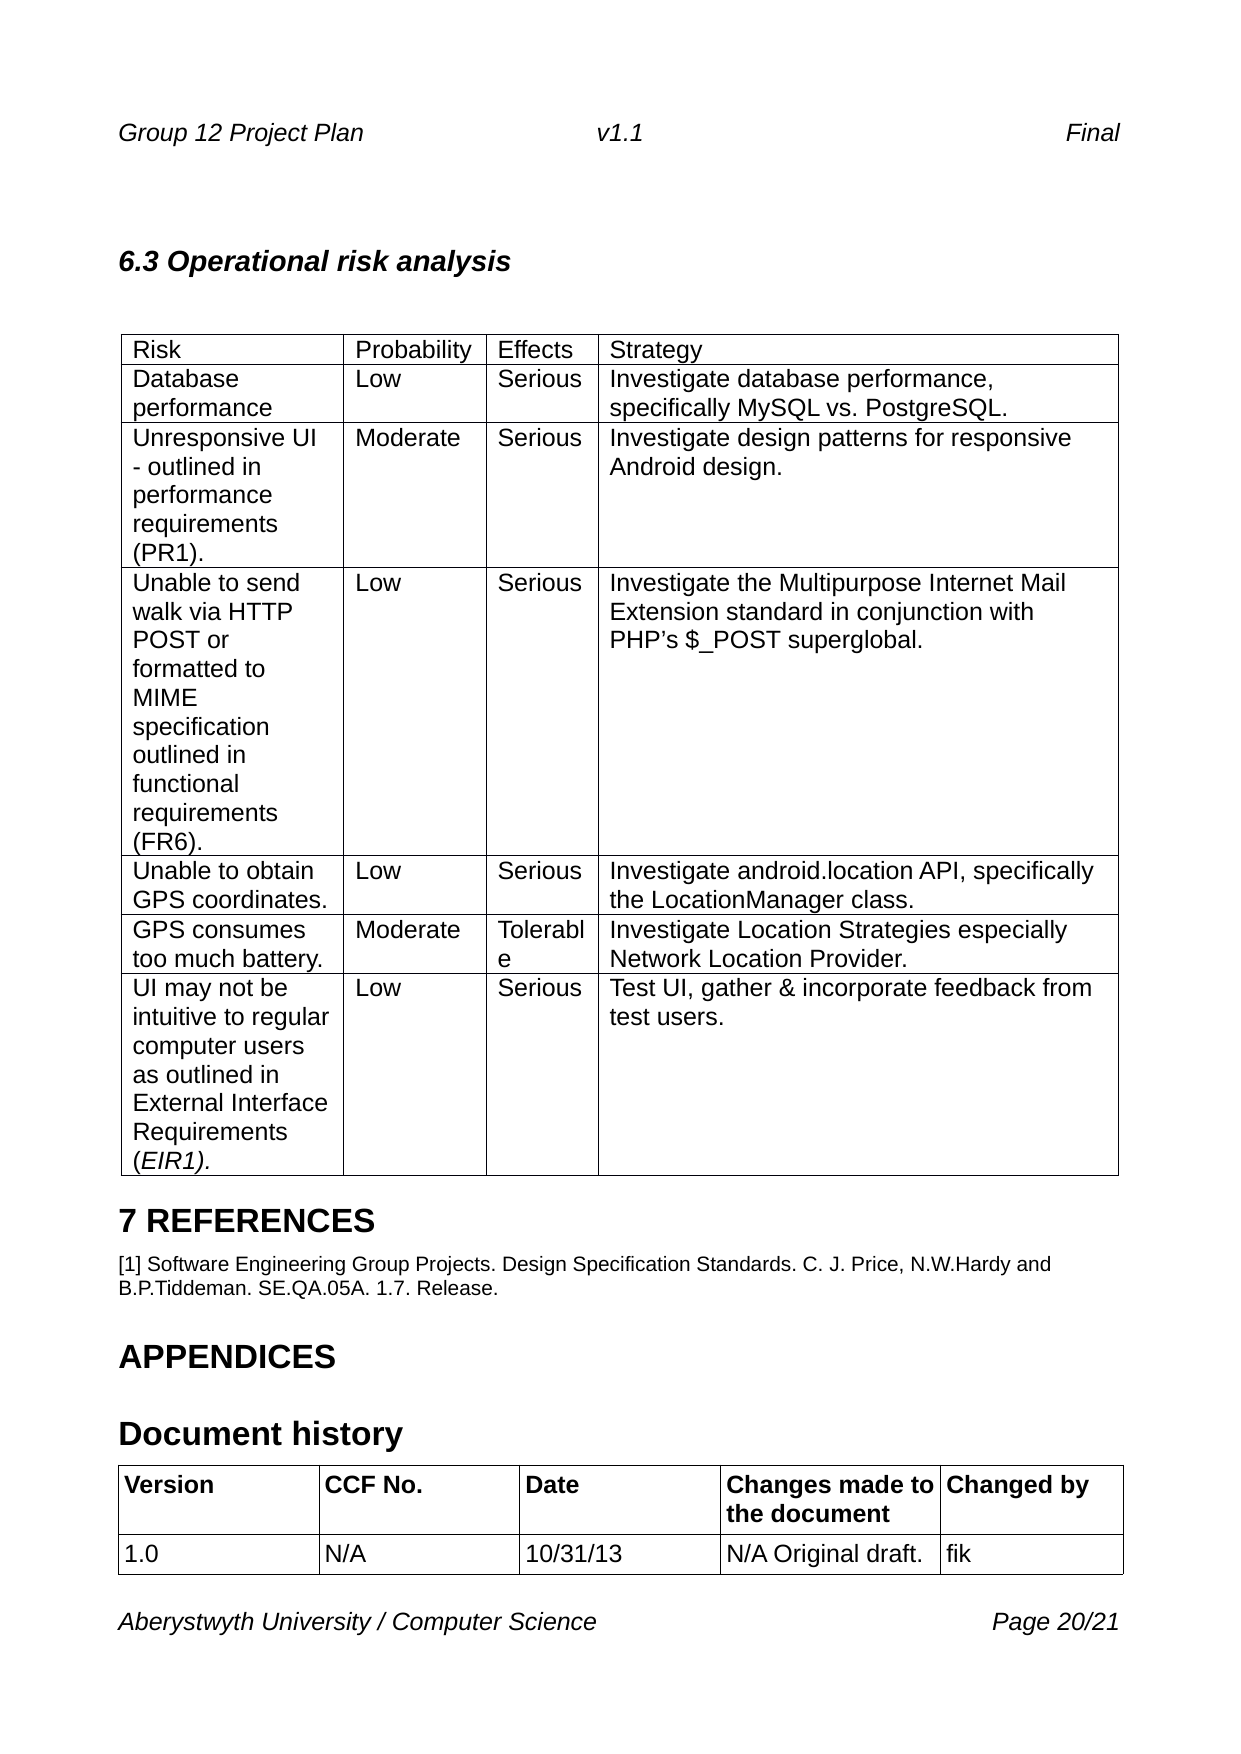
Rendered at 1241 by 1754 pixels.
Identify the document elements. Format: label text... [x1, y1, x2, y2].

subtitle 6.3 Operational risk analysis [118, 244, 1122, 278]
table_cell Investigate design patterns for responsive Android design. [599, 423, 1118, 567]
table_header Probability [344, 335, 486, 363]
table_cell N/A Original draft. [721, 1535, 940, 1574]
table_cell Database performance [122, 365, 343, 422]
text [1] Software Engineering Group Projects. Design Specification Standards. C. J. Price, N.W.Hardy and B.P.Tiddeman. SE.QA.05A. 1.7. Release. [118, 1252, 1122, 1300]
subtitle Document history [118, 1413, 1122, 1452]
table_header Version [119, 1466, 319, 1534]
table_cell Investigate the Multipurpose Internet Mail Extension standard in conjunction with PHP’s $_POST superglobal. [599, 568, 1118, 855]
table_cell Low [344, 365, 486, 422]
table_cell UI may not be intuitive to regular computer users as outlined in External Interface Requirements (EIR1). [122, 974, 343, 1175]
table_cell Investigate android.location API, specifically the LocationManager class. [599, 856, 1118, 914]
table_header Changes made to the document [721, 1466, 940, 1534]
table_cell Low [344, 568, 486, 855]
table_cell Serious [487, 423, 598, 567]
table_header Effects [487, 335, 598, 363]
table_cell Low [344, 856, 486, 914]
table_cell fik [941, 1535, 1123, 1574]
table_cell Moderate [344, 423, 486, 567]
subtitle APPENDICES [118, 1337, 1122, 1376]
table_cell N/A [320, 1535, 519, 1574]
table_cell Unresponsive UI - outlined in performance requirements (PR1). [122, 423, 343, 567]
table_cell Serious [487, 856, 598, 914]
table_cell Unable to obtain GPS coordinates. [122, 856, 343, 914]
table_cell Tolerable [487, 915, 598, 972]
table_cell Serious [487, 568, 598, 855]
table_header Risk [122, 335, 343, 363]
table_cell Test UI, gather & incorporate feedback from test users. [599, 974, 1118, 1175]
table_cell Unable to send walk via HTTP POST or formatted to MIME specification outlined in functional requirements (FR6). [122, 568, 343, 855]
table_cell 1.0 [119, 1535, 319, 1574]
table_cell Serious [487, 365, 598, 422]
subtitle 7 REFERENCES [118, 1201, 1122, 1239]
table_cell Investigate database performance, specifically MySQL vs. PostgreSQL. [599, 365, 1118, 422]
table_cell Low [344, 974, 486, 1175]
table_header CCF No. [320, 1466, 519, 1534]
table_cell GPS consumes too much battery. [122, 915, 343, 972]
table_header Date [520, 1466, 720, 1534]
table_header Strategy [599, 335, 1118, 363]
table_cell Serious [487, 974, 598, 1175]
table_cell Moderate [344, 915, 486, 972]
table_cell Investigate Location Strategies especially Network Location Provider. [599, 915, 1118, 972]
table_cell 31/10/13 [520, 1535, 720, 1574]
table_header Changed by [941, 1466, 1123, 1534]
